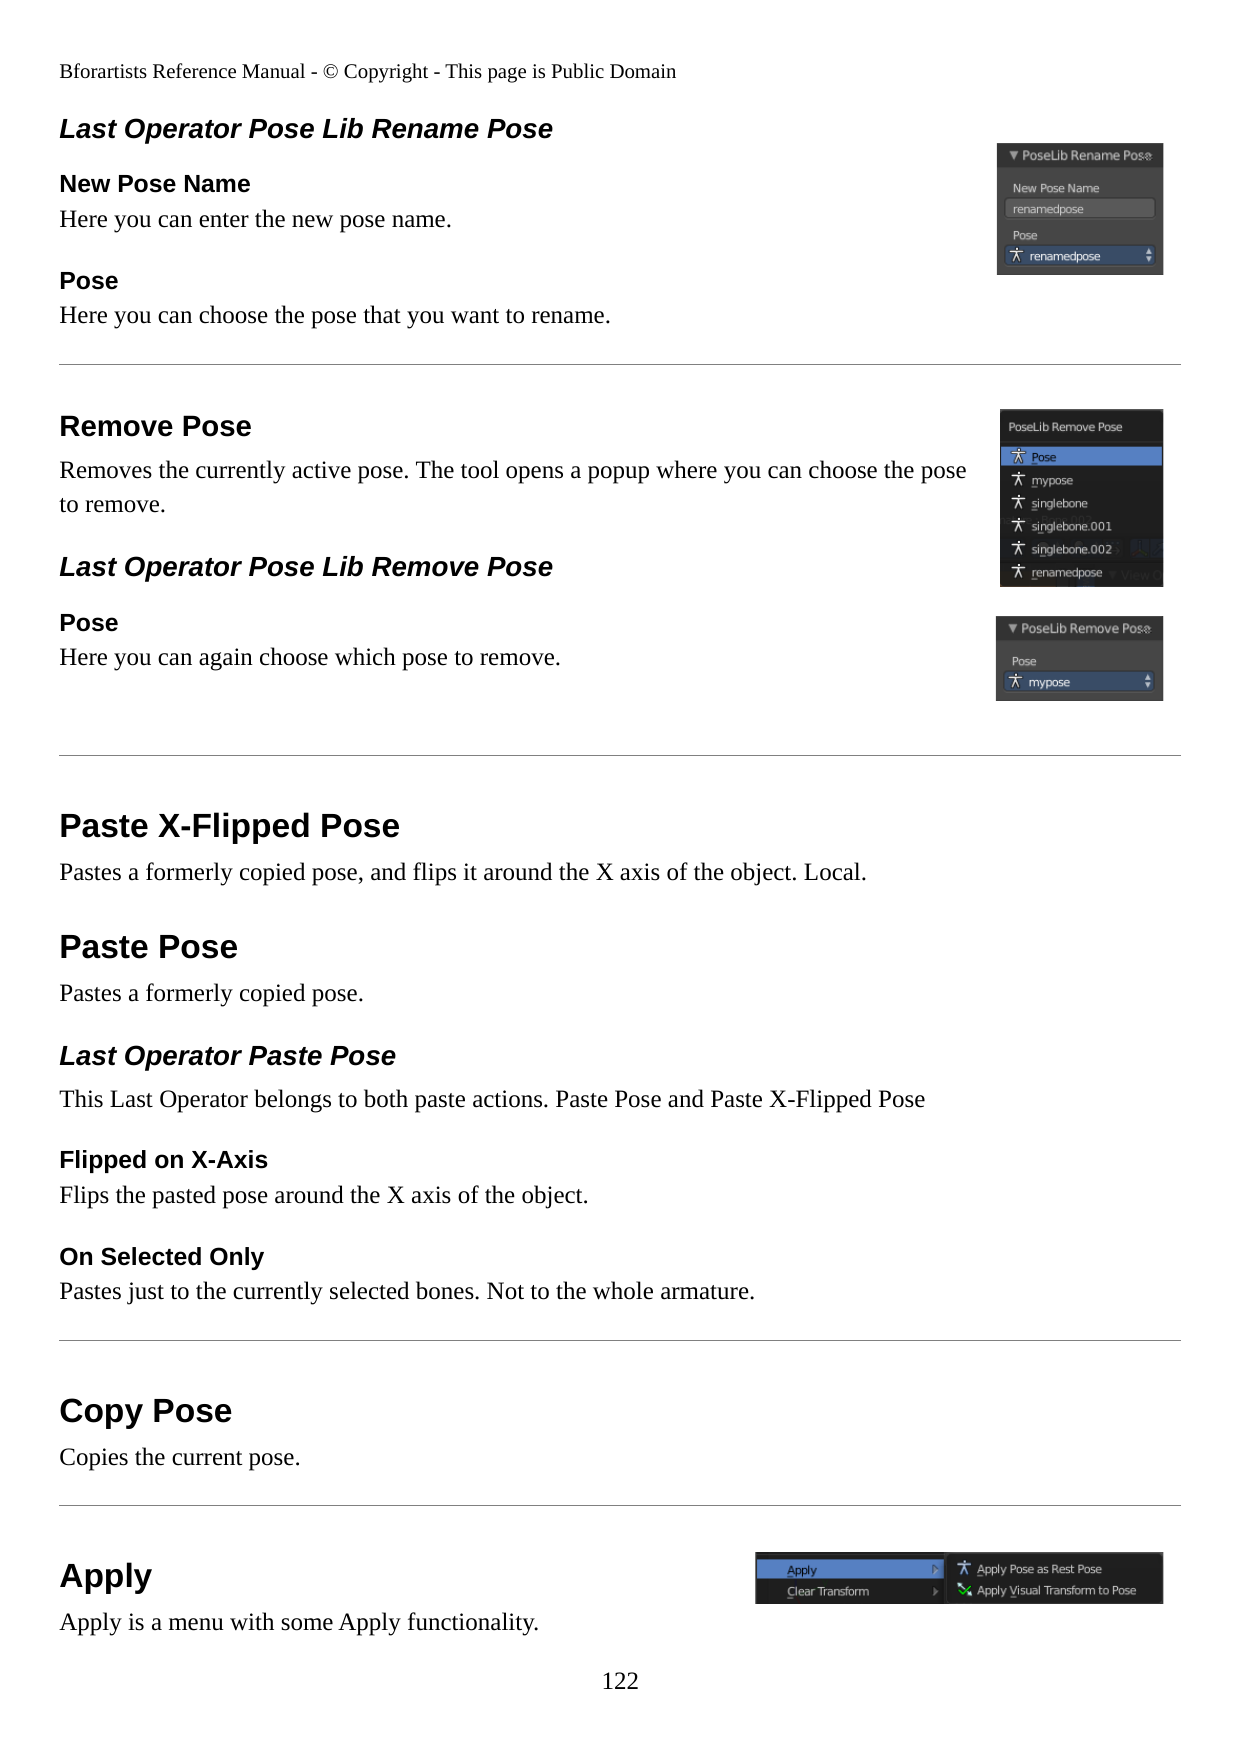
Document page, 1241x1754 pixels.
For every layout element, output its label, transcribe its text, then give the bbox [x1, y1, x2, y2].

picture [1000, 409, 1164, 587]
subtitle Flipped on X-Axis [59, 1145, 1181, 1174]
text Here you can again choose which pose to remove. [59, 642, 995, 671]
text Pastes a formerly copied pose. [59, 978, 1181, 1006]
subtitle [1164, 1556, 1181, 1594]
subtitle Copy Pose [59, 1390, 1181, 1429]
subtitle Pose [59, 608, 1181, 636]
picture [995, 616, 1164, 701]
text This Last Operator belongs to both paste actions. Paste Pose and Paste X-Flipped Pose [59, 1084, 1181, 1112]
text Here you can enter the new pose name. [59, 204, 996, 233]
subtitle [1164, 169, 1181, 198]
subtitle New Pose Name [59, 169, 996, 198]
text Pastes just to the currently selected bones. Not to the whole armature. [59, 1276, 1181, 1305]
text Here you can choose the pose that you want to rename. [59, 301, 1181, 329]
picture [755, 1552, 1164, 1604]
subtitle Remove Pose [59, 408, 1181, 442]
text Pastes a formerly copied pose, and flips it around the X axis of the object. Local. [59, 857, 1181, 885]
subtitle Last Operator Pose Lib Rename Pose [59, 113, 1181, 144]
text Apply is a menu with some Apply functionality. [59, 1607, 1181, 1636]
subtitle Paste X-Flipped Pose [59, 806, 1181, 844]
subtitle Last Operator Paste Pose [59, 1039, 1181, 1071]
subtitle Apply [59, 1556, 755, 1594]
subtitle Last Operator Pose Lib Remove Pose [59, 551, 1000, 583]
subtitle Paste Pose [59, 927, 1181, 965]
text Removes the currently active pose. The tool opens a popup where you can choose the pose to remove. [59, 455, 1000, 518]
subtitle Pose [59, 266, 1181, 294]
subtitle On Selected Only [59, 1242, 1181, 1270]
picture [996, 143, 1164, 275]
text Flips the pasted pose around the X axis of the object. [59, 1180, 1181, 1209]
text Copies the current pose. [59, 1442, 1181, 1470]
